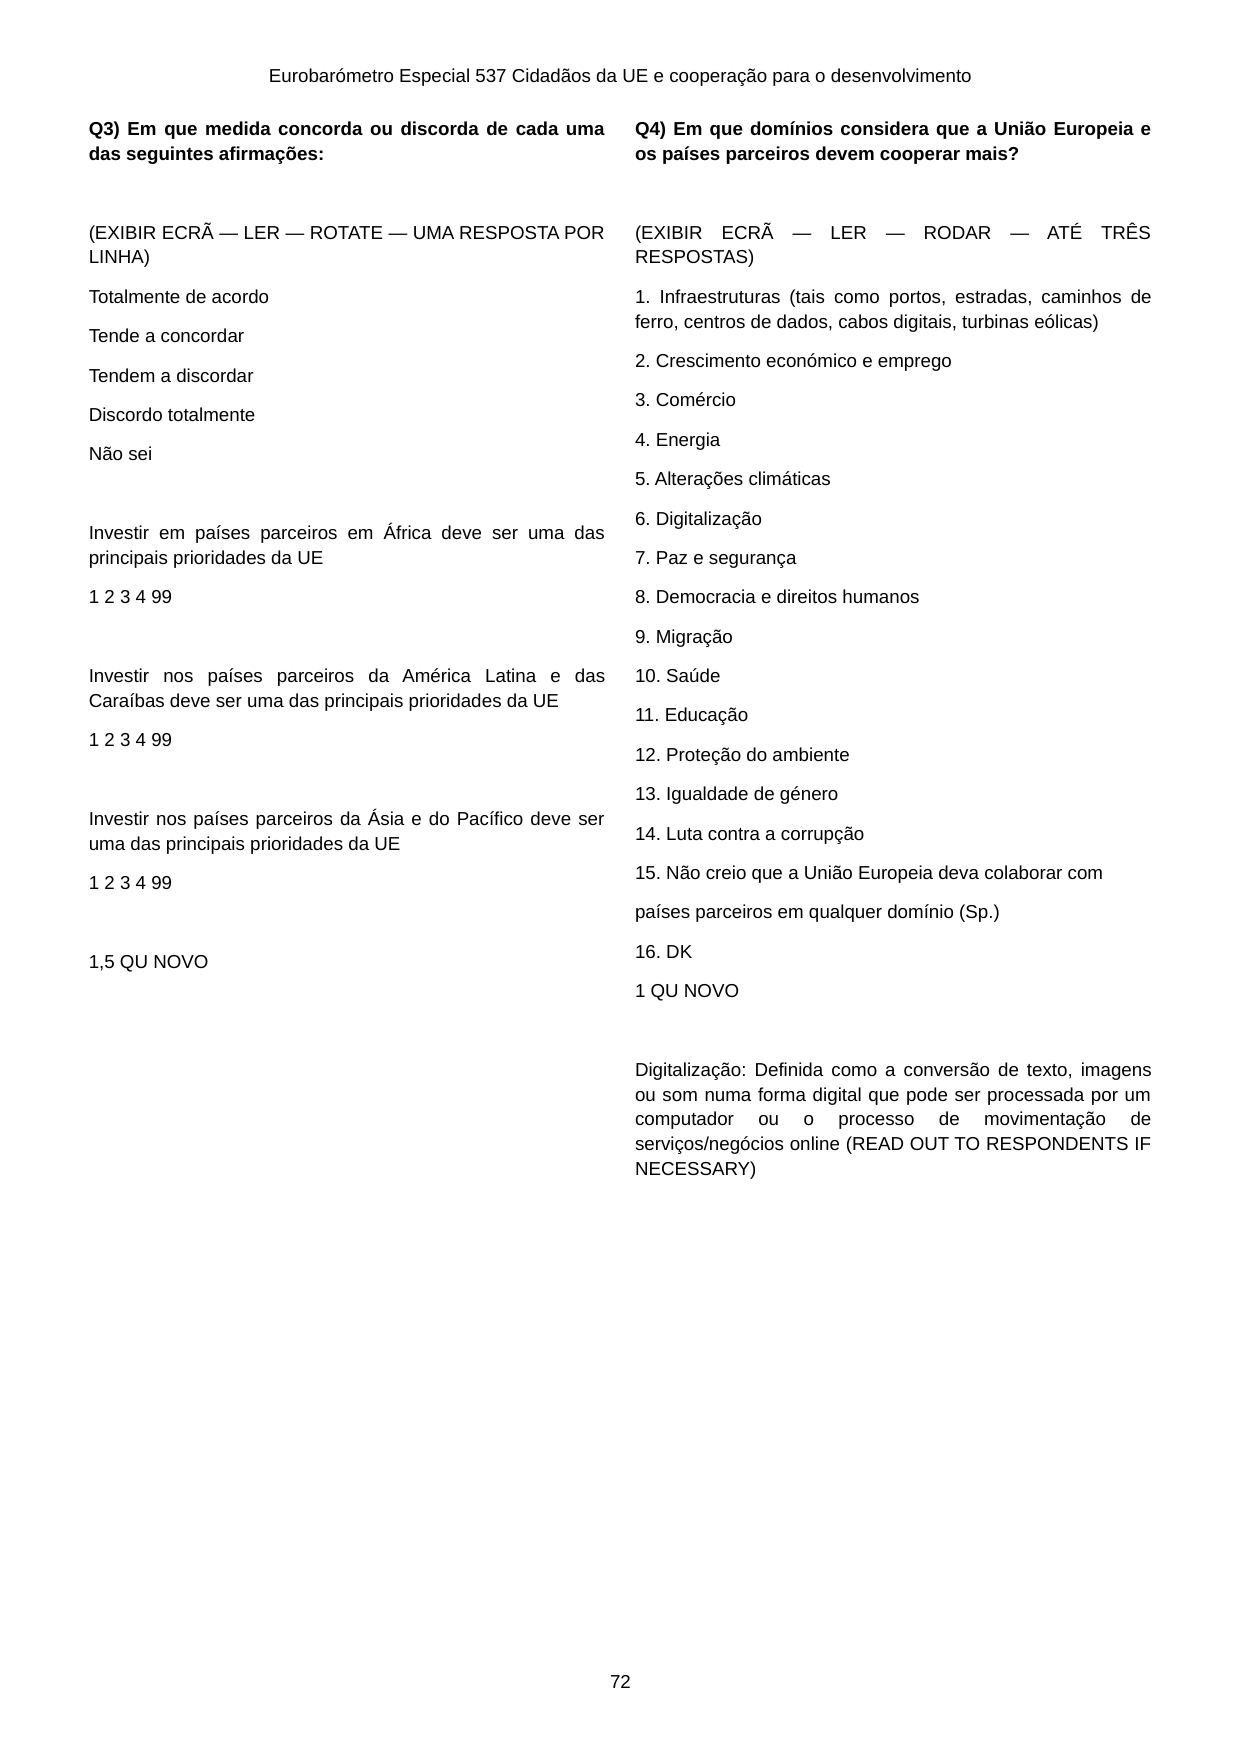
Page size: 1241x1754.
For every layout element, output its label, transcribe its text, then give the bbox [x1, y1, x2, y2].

text 11. Educação [635, 704, 1152, 726]
text Q4) Em que domínios considera que a União Europeia e os países parceiros devem cooperar mais? [635, 118, 1152, 164]
text 5. Alterações climáticas [635, 468, 1152, 489]
text Digitalização: Definida como a conversão de texto, imagens ou som numa forma digital que pode ser processada por um computador ou o processo de movimentação de serviços/negócios online (READ OUT TO RESPONDENTS IF NECESSARY) [635, 1059, 1152, 1179]
text Tende a concordar [88, 325, 605, 347]
text 8. Democracia e direitos humanos [635, 586, 1152, 608]
text 1 2 3 4 99 [88, 872, 605, 893]
text 1. Infraestruturas (tais como portos, estradas, caminhos de ferro, centros de dados, cabos digitais, turbinas eólicas) [635, 286, 1152, 332]
text 14. Luta contra a corrupção [635, 822, 1152, 844]
text Não sei [88, 443, 605, 465]
text 6. Digitalização [635, 507, 1152, 529]
text Tendem a discordar [88, 364, 605, 386]
text 10. Saúde [635, 665, 1152, 686]
text Q3) Em que medida concorda ou discorda de cada uma das seguintes afirmações: [88, 118, 605, 164]
text 7. Paz e segurança [635, 547, 1152, 568]
text 9. Migração [635, 626, 1152, 647]
text (EXIBIR ECRÃ — LER — ROTATE — UMA RESPOSTA POR LINHA) [88, 222, 605, 268]
text 1,5 QU NOVO [88, 951, 605, 972]
text 3. Comércio [635, 389, 1152, 411]
text (EXIBIR ECRÃ — LER — RODAR — ATÉ TRÊS RESPOSTAS) [635, 222, 1152, 268]
text Investir nos países parceiros da Ásia e do Pacífico deve ser uma das principais prioridades da UE [88, 808, 605, 854]
text 15. Não creio que a União Europeia deva colaborar com [635, 862, 1152, 883]
text 2. Crescimento económico e emprego [635, 350, 1152, 371]
text 1 2 3 4 99 [88, 586, 605, 608]
text 16. DK [635, 941, 1152, 962]
text 1 2 3 4 99 [88, 729, 605, 751]
text Investir em países parceiros em África deve ser uma das principais prioridades da UE [88, 522, 605, 568]
text 12. Proteção do ambiente [635, 744, 1152, 765]
text Totalmente de acordo [88, 286, 605, 307]
text Investir nos países parceiros da América Latina e das Caraíbas deve ser uma das principais prioridades da UE [88, 665, 605, 711]
text Discordo totalmente [88, 404, 605, 425]
text países parceiros em qualquer domínio (Sp.) [635, 901, 1152, 923]
text 4. Energia [635, 429, 1152, 450]
text 1 QU NOVO [635, 980, 1152, 1001]
text 13. Igualdade de género [635, 783, 1152, 804]
